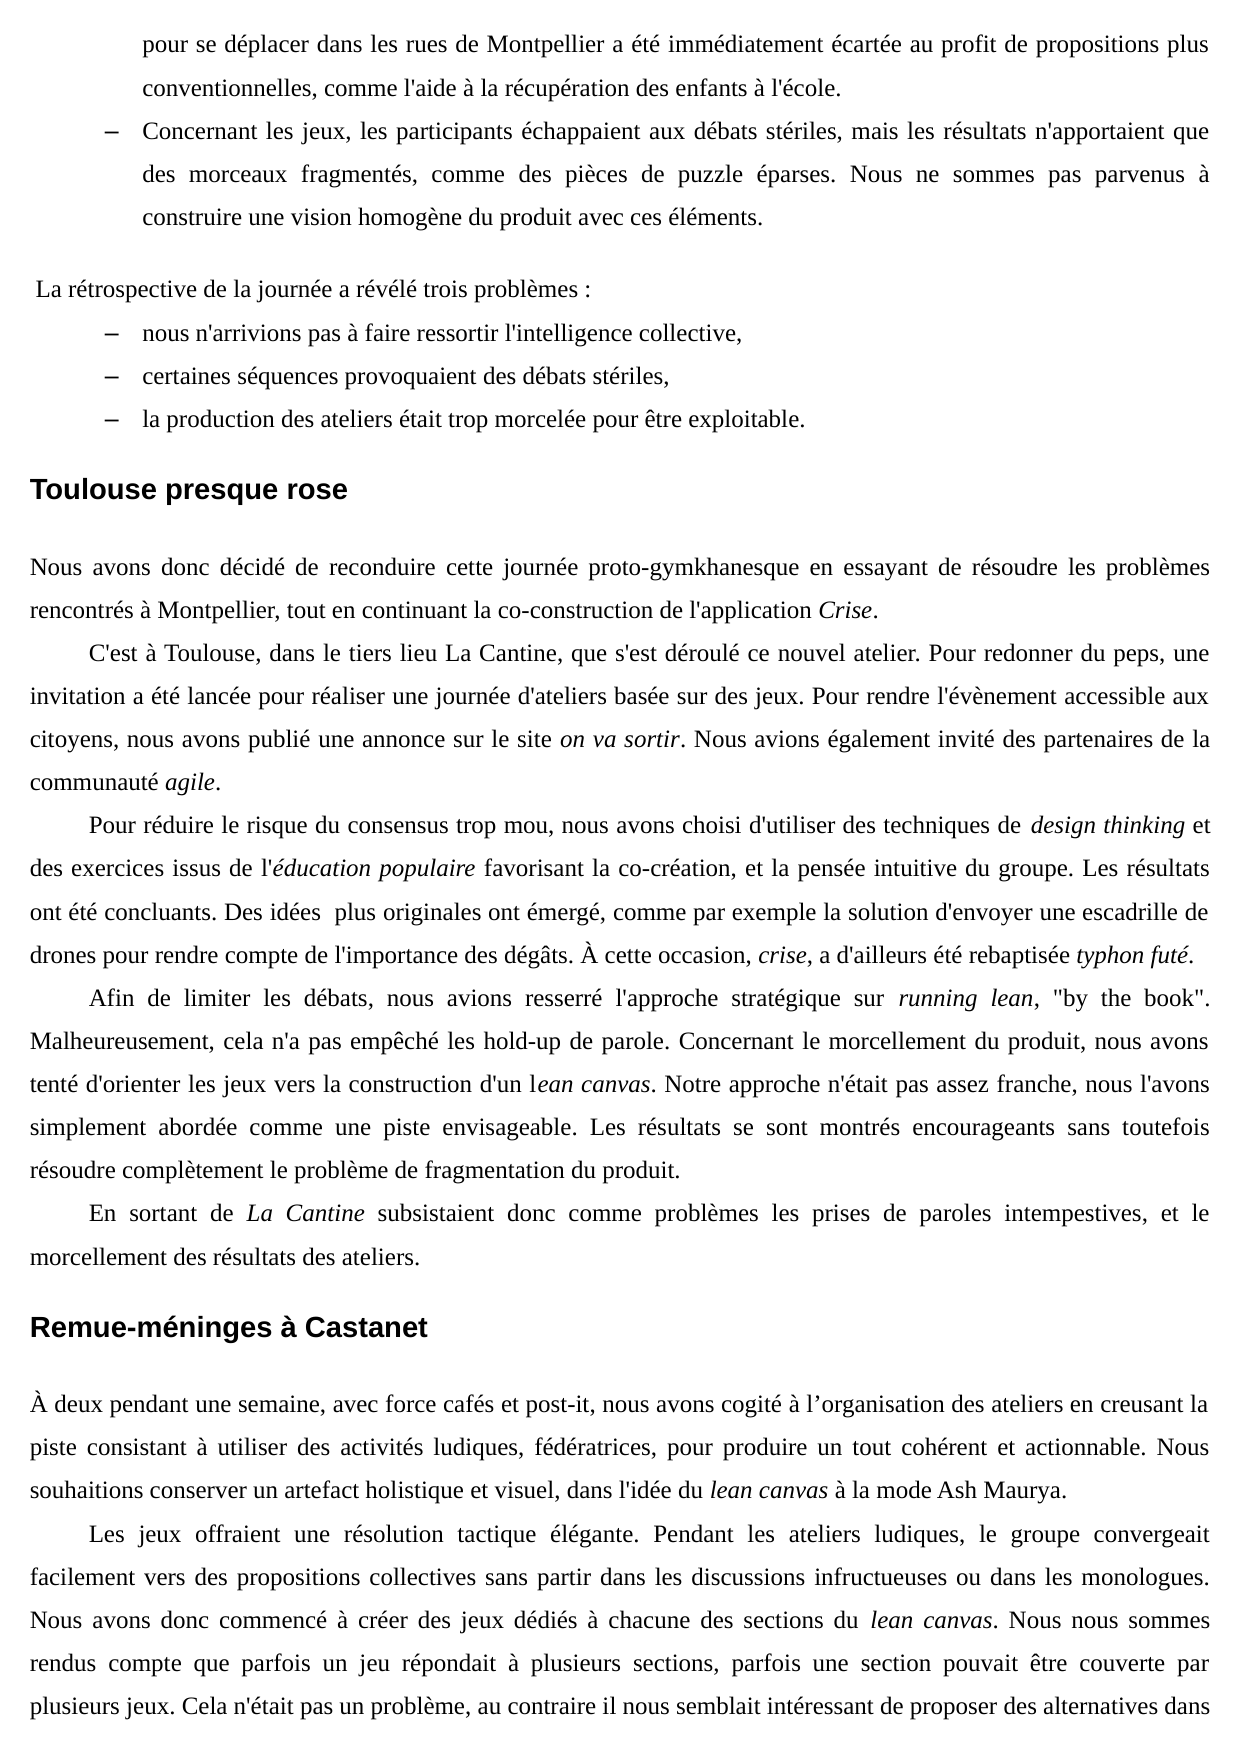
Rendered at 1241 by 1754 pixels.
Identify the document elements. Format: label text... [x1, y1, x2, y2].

list pour se déplacer dans les rues de Montpellier a été immédiatement écartée au profit de propositions plus conventionnelles, comme l'aide à la récupération des enfants à l'école. [104, 29, 1211, 101]
list certaines séquences provoquaient des débats stériles, [104, 361, 1211, 389]
text Nous avons donc décidé de reconduire cette journée proto-gymkhanesque en essayant de résoudre les problèmes rencontrés à Montpellier, tout en continuant la co-construction de l'application Crise. [29, 552, 1211, 623]
text En sortant de La Cantine subsistaient donc comme problèmes les prises de paroles intempestives, et le morcellement des résultats des ateliers. [29, 1198, 1211, 1270]
text Afin de limiter les débats, nous avions resserré l'approche stratégique sur running lean, "by the book". Malheureusement, cela n'a pas empêché les hold-up de parole. Concernant le morcellement du produit, nous avons tenté d'orienter les jeux vers la construction d'un lean canvas. Notre approche n'était pas assez franche, nous l'avons simplement abordée comme une piste envisageable. Les résultats se sont montrés encourageants sans toutefois résoudre complètement le problème de fragmentation du produit. [29, 983, 1211, 1184]
text Les jeux offraient une résolution tactique élégante. Pendant les ateliers ludiques, le groupe convergeait facilement vers des propositions collectives sans partir dans les discussions infructueuses ou dans les monologues. Nous avons donc commencé à créer des jeux dédiés à chacune des sections du lean canvas. Nous nous sommes rendus compte que parfois un jeu répondait à plusieurs sections, parfois une section pouvait être couverte par plusieurs jeux. Cela n'était pas un problème, au contraire il nous semblait intéressant de proposer des alternatives dans [29, 1519, 1211, 1720]
subtitle Toulouse presque rose [29, 472, 1211, 505]
list La rétrospective de la journée a révélé trois problèmes : [0, 274, 1211, 303]
text C'est à Toulouse, dans le tiers lieu La Cantine, que s'est déroulé ce nouvel atelier. Pour redonner du peps, une invitation a été lancée pour réaliser une journée d'ateliers basée sur des jeux. Pour rendre l'évènement accessible aux citoyens, nous avons publié une annonce sur le site on va sortir. Nous avions également invité des partenaires de la communauté agile. [29, 638, 1211, 796]
subtitle Remue-méninges à Castanet [29, 1309, 1211, 1343]
text Pour réduire le risque du consensus trop mou, nous avons choisi d'utiliser des techniques de design thinking et des exercices issus de l'éducation populaire favorisant la co-création, et la pensée intuitive du groupe. Les résultats ont été concluants. Des idées plus originales ont émergé, comme par exemple la solution d'envoyer une escadrille de drones pour rendre compte de l'importance des dégâts. À cette occasion, crise, a d'ailleurs été rebaptisée typhon futé. [29, 810, 1211, 968]
list nous n'arrivions pas à faire ressortir l'intelligence collective, [104, 318, 1211, 346]
list Concernant les jeux, les participants échappaient aux débats stériles, mais les résultats n'apportaient que des morceaux fragmentés, comme des pièces de puzzle éparses. Nous ne sommes pas parvenus à construire une vision homogène du produit avec ces éléments. [104, 116, 1211, 231]
list la production des ateliers était trop morcelée pour être exploitable. [104, 404, 1211, 433]
text À deux pendant une semaine, avec force cafés et post-it, nous avons cogité à l’organisation des ateliers en creusant la piste consistant à utiliser des activités ludiques, fédératrices, pour produire un tout cohérent et actionnable. Nous souhaitions conserver un artefact holistique et visuel, dans l'idée du lean canvas à la mode Ash Maurya. [29, 1389, 1211, 1504]
